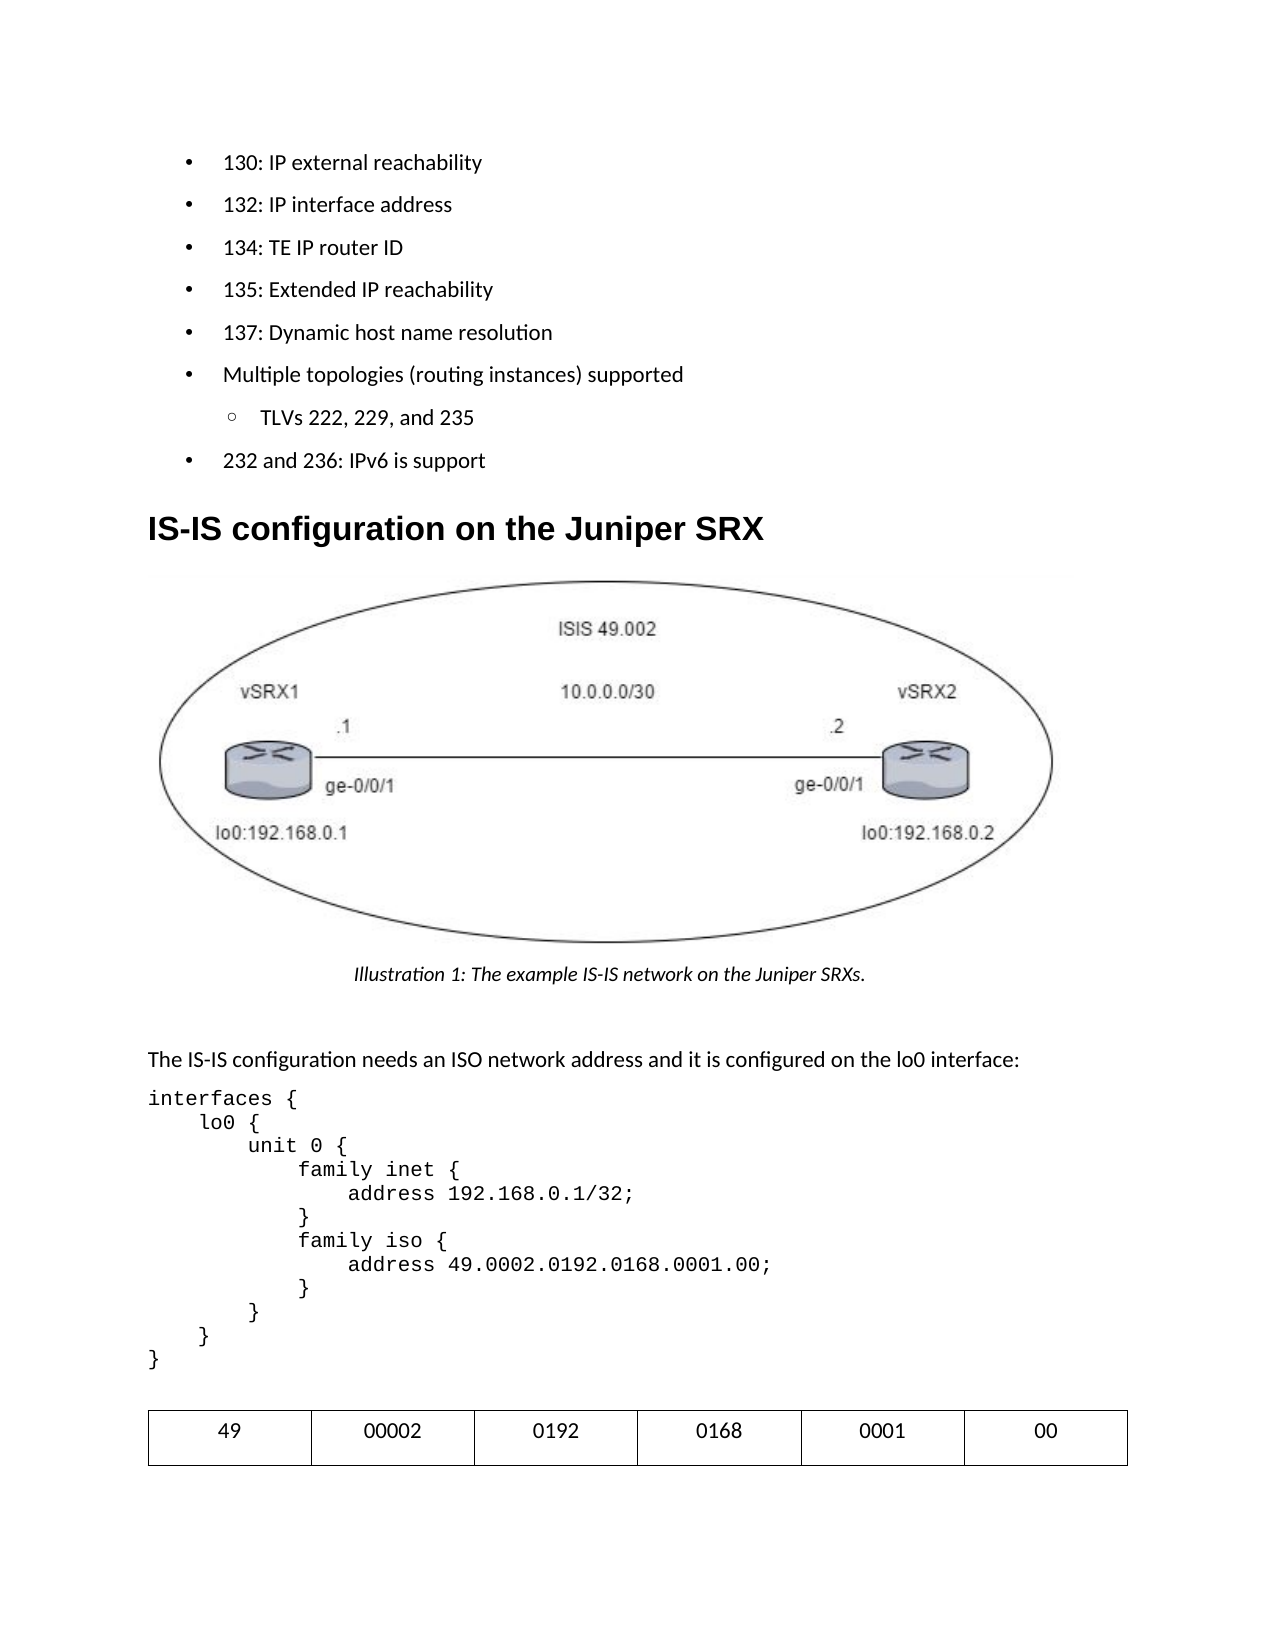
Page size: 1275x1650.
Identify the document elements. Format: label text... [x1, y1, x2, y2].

table_header 49 [149, 1411, 311, 1464]
picture [147, 575, 1075, 960]
text interfaces { [148, 1088, 1127, 1112]
list TLVs 222, 229, and 235 [223, 403, 1127, 431]
list 232 and 236: IPv6 is support [185, 446, 1127, 474]
text family inet { [148, 1159, 1127, 1183]
list 130: IP external reachability [185, 148, 1127, 176]
table_header 0001 [802, 1411, 964, 1464]
text Illustration 1: The example IS-IS network on the Juniper SRXs. [148, 960, 1074, 986]
text The IS-IS configuration needs an ISO network address and it is configured on the lo0 interface: [148, 1046, 1127, 1074]
list Multiple topologies (routing instances) supported [185, 361, 1127, 389]
text address 49.0002.0192.0168.0001.00; [148, 1254, 1127, 1277]
text } [148, 1325, 1127, 1348]
text } [148, 1301, 1127, 1325]
list 134: TE IP router ID [185, 233, 1127, 261]
list 132: IP interface address [185, 190, 1127, 218]
table_header 00 [965, 1411, 1127, 1464]
text address 192.168.0.1/32; [148, 1183, 1127, 1206]
list 135: Extended IP reachability [185, 275, 1127, 303]
table_header 0168 [638, 1411, 801, 1464]
text } [148, 1206, 1127, 1230]
subtitle IS-IS configuration on the Juniper SRX [148, 509, 1127, 548]
text lo0 { [148, 1112, 1127, 1136]
text } [148, 1348, 1127, 1372]
table_header 0192 [475, 1411, 637, 1464]
text family iso { [148, 1230, 1127, 1254]
text } [148, 1277, 1127, 1301]
table_header 00002 [312, 1411, 474, 1464]
list 137: Dynamic host name resolution [185, 318, 1127, 346]
text unit 0 { [148, 1136, 1127, 1159]
